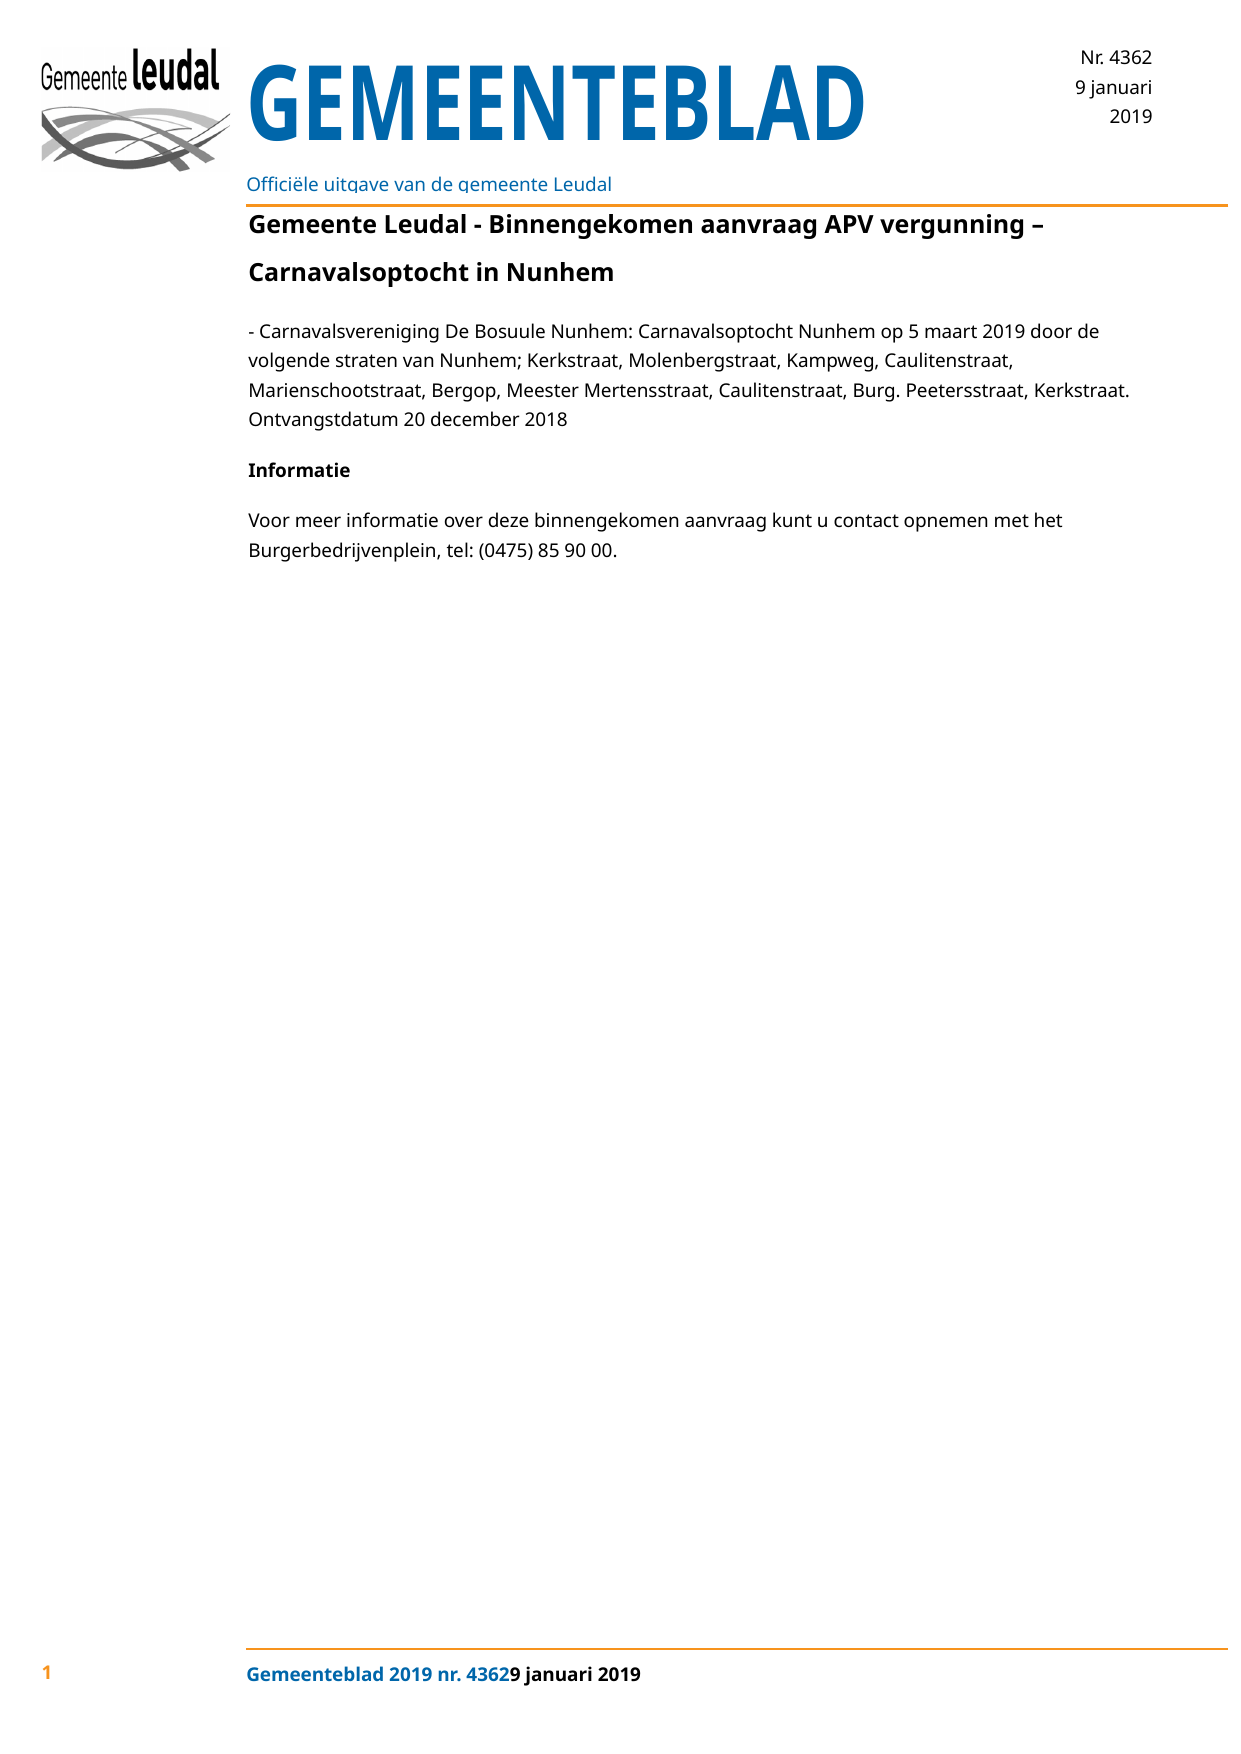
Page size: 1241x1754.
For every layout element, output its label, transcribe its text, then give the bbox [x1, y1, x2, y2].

picture [41, 47, 231, 172]
text Voor meer informatie over deze binnengekomen aanvraag kunt u contact opnemen met het Burgerbedrijvenplein, tel: (0475) 85 90 00. [248, 507, 1152, 563]
text - Carnavalsvereniging De Bosuule Nunhem: Carnavalsoptocht Nunhem op 5 maart 2019 door de volgende straten van Nunhem; Kerkstraat, Molenbergstraat, Kampweg, Caulitenstraat, Marienschootstraat, Bergop, Meester Mertensstraat, Caulitenstraat, Burg. Peetersstraat, Kerkstraat. Ontvangstdatum 20 december 2018 [248, 318, 1152, 432]
text Informatie [248, 457, 1152, 483]
text Gemeente Leudal - Binnengekomen aanvraag APV vergunning – Carnavalsoptocht in Nunhem [248, 207, 1152, 288]
